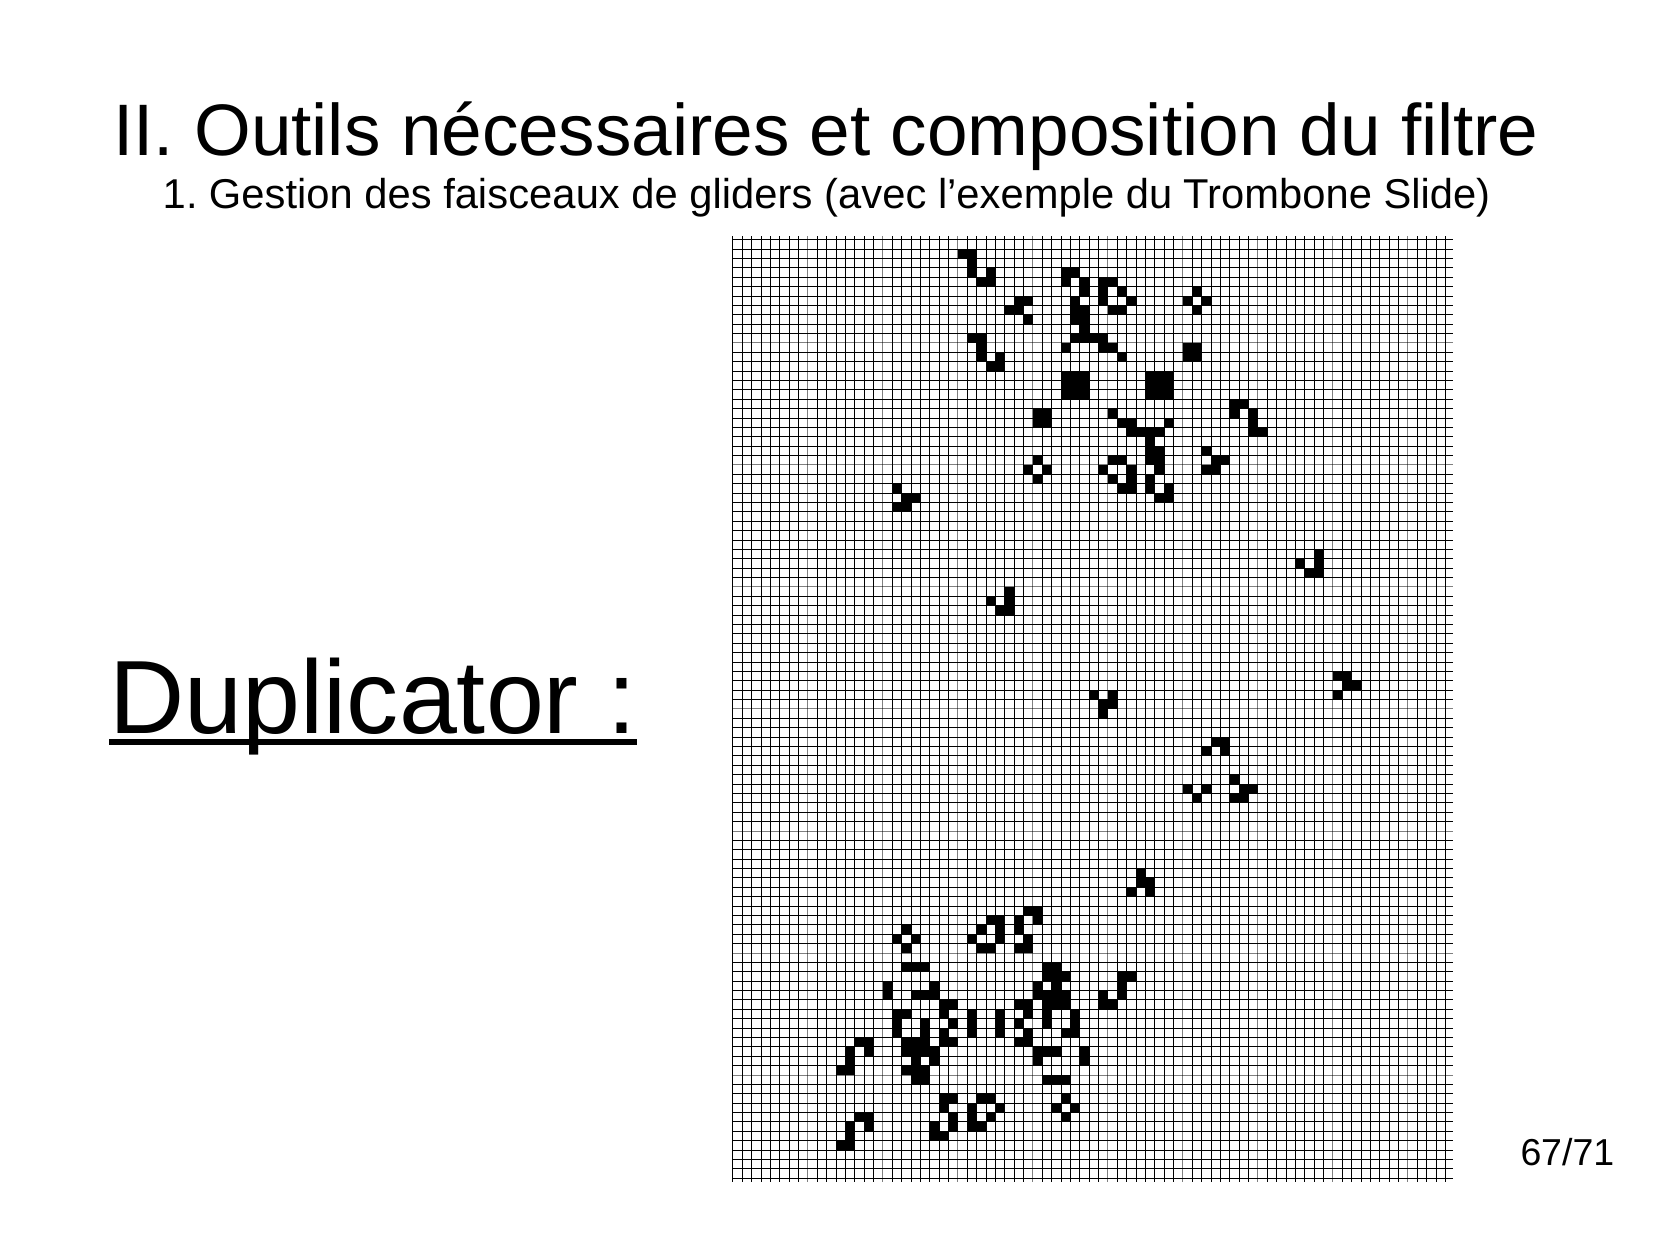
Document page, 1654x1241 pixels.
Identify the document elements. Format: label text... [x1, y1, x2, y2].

text_box <number>/71 [1505, 1124, 1654, 1182]
text_box Duplicator : [94, 631, 652, 763]
title II. Outils nécessaires et composition du filtre 1. Gestion des faisceaux de gliders (avec l’exemple du Trombone Slide) [82, 49, 1571, 257]
picture [732, 236, 1453, 1182]
